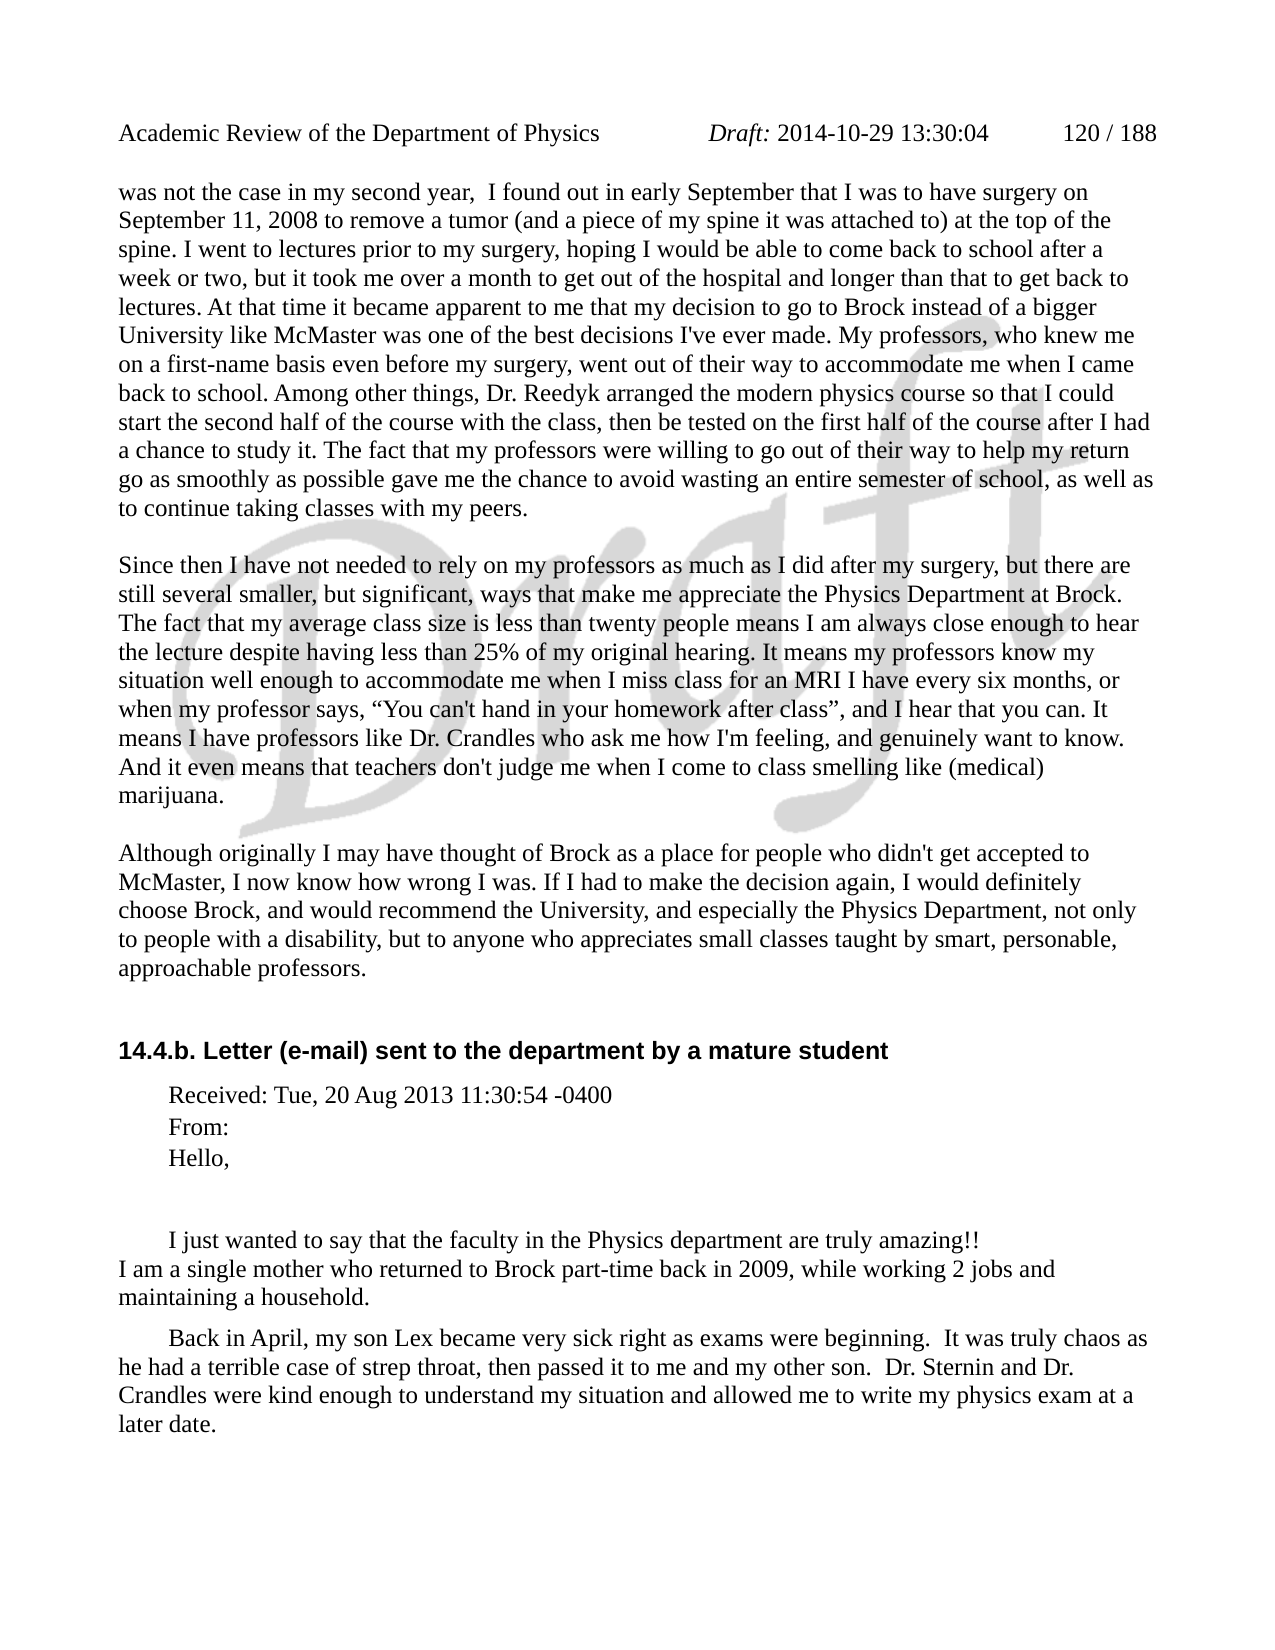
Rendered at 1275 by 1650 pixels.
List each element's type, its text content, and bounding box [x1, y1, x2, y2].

text From: [118, 1112, 1157, 1140]
picture [118, 1311, 1157, 1323]
picture [118, 809, 1157, 838]
picture [118, 982, 1157, 1036]
text Hello, [118, 1143, 1157, 1172]
text Since then I have not needed to rely on my professors as much as I did after my surgery, but there are still several smaller, but significant, ways that make me appreciate the Physics Department at Brock. The fact that my average class size is less than twenty people means I am always close enough to hear the lecture despite having less than 25% of my original hearing. It means my professors know my situation well enough to accommodate me when I miss class for an MRI I have every six months, or when my professor says, “You can't hand in your homework after class”, and I hear that you can. It means I have professors like Dr. Crandles who ask me how I'm feeling, and genuinely want to know. And it even means that teachers don't judge me when I come to class smelling like (medical) marijuana. [118, 551, 1157, 809]
text I just wanted to say that the faculty in the Physics department are truly amazing!! I am a single mother who returned to Brock part-time back in 2009, while working 2 jobs and maintaining a household. [118, 1225, 1157, 1311]
subtitle Letter (e-mail) sent to the department by a mature student [118, 1036, 1157, 1064]
picture [118, 118, 1157, 177]
text was not the case in my second year, I found out in early September that I was to have surgery on September 11, 2008 to remove a tumor (and a piece of my spine it was attached to) at the top of the spine. I went to lectures prior to my surgery, hoping I would be able to come back to school after a week or two, but it took me over a month to get out of the hospital and longer than that to get back to lectures. At that time it became apparent to me that my decision to go to Brock instead of a bigger University like McMaster was one of the best decisions I've ever made. My professors, who knew me on a first-name basis even before my surgery, went out of their way to accommodate me when I came back to school. Among other things, Dr. Reedyk arranged the modern physics course so that I could start the second half of the course with the class, then be tested on the first half of the course after I had a chance to study it. The fact that my professors were willing to go out of their way to help my return go as smoothly as possible gave me the chance to avoid wasting an entire semester of school, as well as to continue taking classes with my peers. [118, 177, 1157, 522]
picture [118, 522, 1157, 551]
picture [118, 1172, 1157, 1225]
picture [118, 1064, 1157, 1080]
text Although originally I may have thought of Brock as a place for people who didn't get accepted to McMaster, I now know how wrong I was. If I had to make the decision again, I would definitely choose Brock, and would recommend the University, and especially the Physics Department, not only to people with a disability, but to anyone who appreciates small classes taught by smart, personable, approachable professors. [118, 838, 1157, 982]
text Received: Tue, 20 Aug 2013 11:30:54 -0400 [118, 1080, 1157, 1109]
picture [118, 1438, 1157, 1532]
text Back in April, my son Lex became very sick right as exams were beginning. It was truly chaos as he had a terrible case of strep throat, then passed it to me and my other son. Dr. Sternin and Dr. Crandles were kind enough to understand my situation and allowed me to write my physics exam at a later date. [118, 1323, 1157, 1438]
